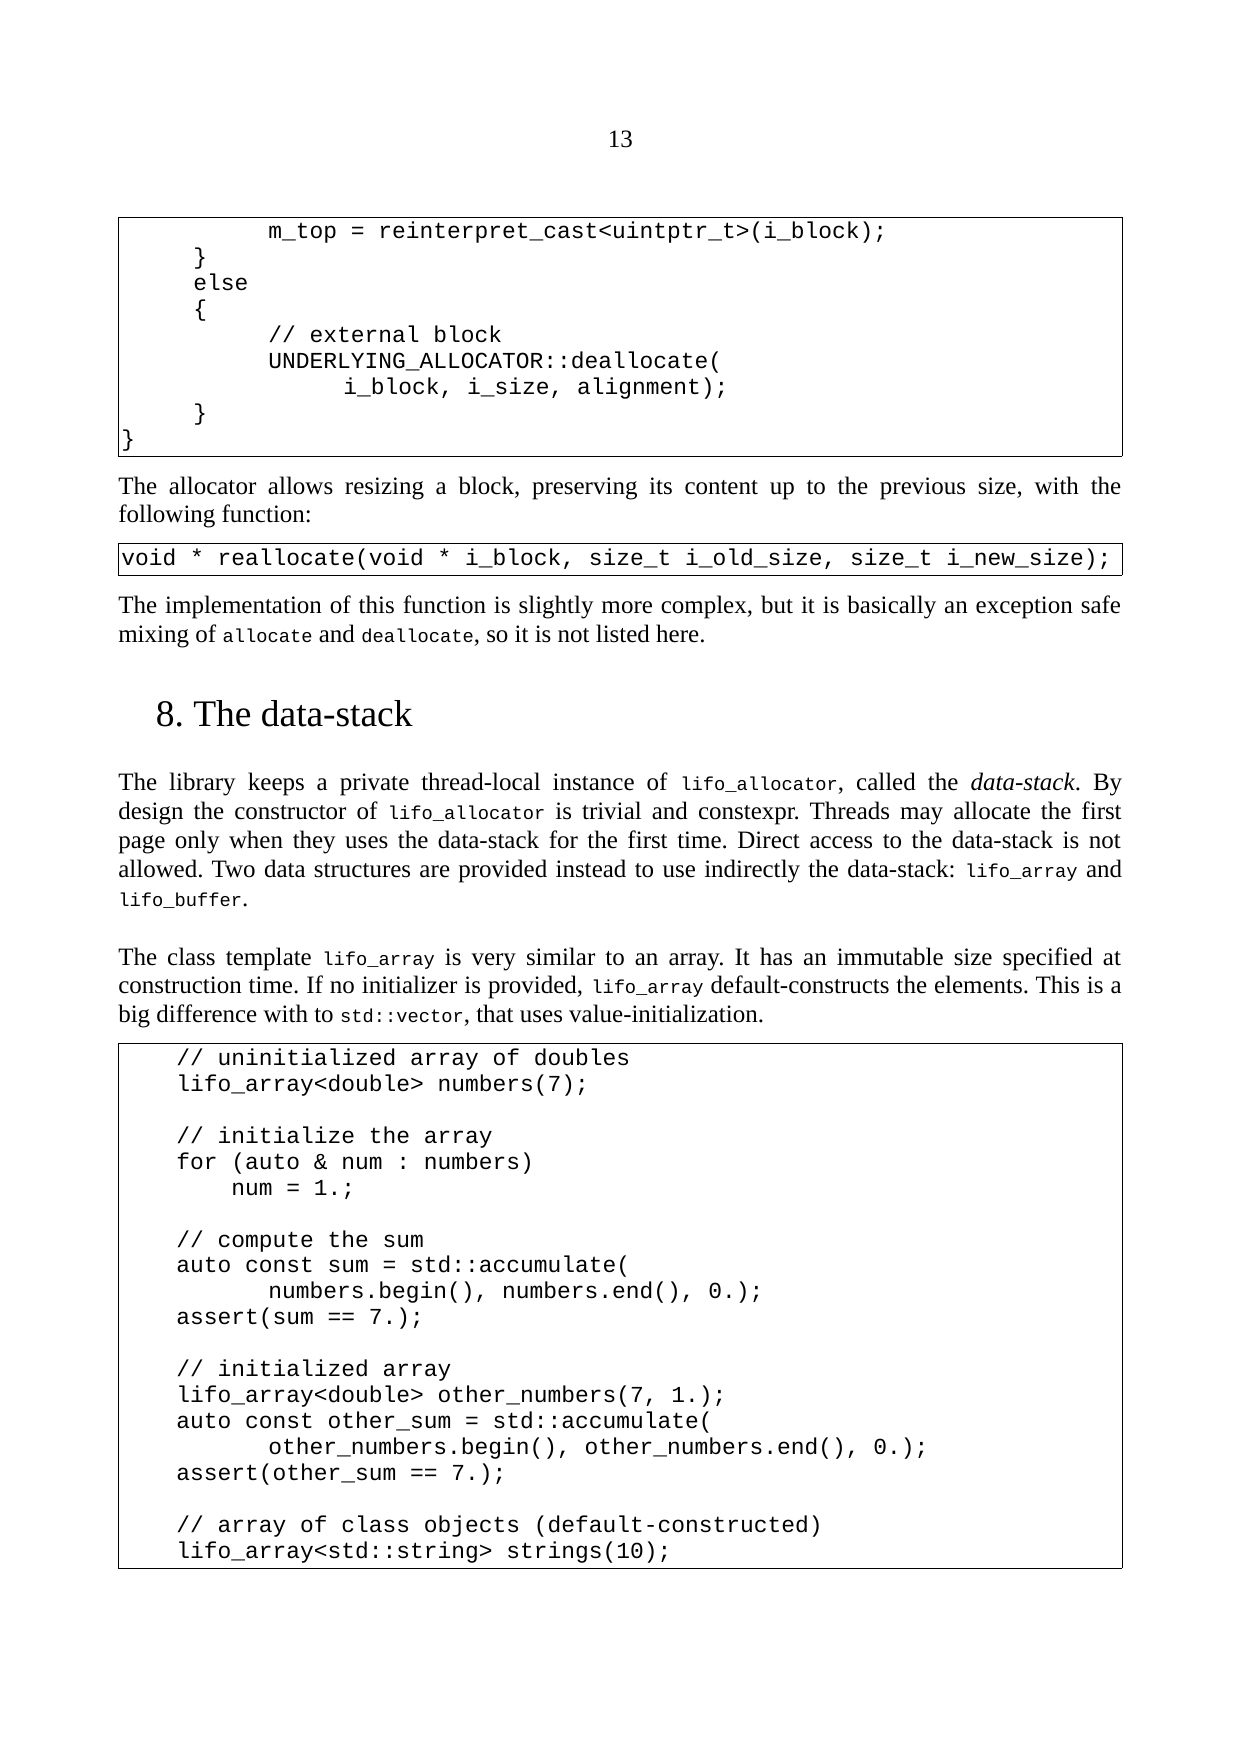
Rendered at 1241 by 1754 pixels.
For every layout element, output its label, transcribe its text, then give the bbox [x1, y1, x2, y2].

text lifo_array<double> other_numbers(7, 1.); [119, 1381, 1122, 1406]
text numbers.begin(), numbers.end(), 0.); [119, 1277, 1122, 1303]
text UNDERLYING_ALLOCATOR::deallocate( [119, 346, 1122, 372]
text assert(sum == 7.); [119, 1303, 1122, 1332]
text // initialize the array [119, 1121, 1122, 1147]
text The library keeps a private thread-local instance of lifo_allocator, called the data-stack. By design the constructor of lifo_allocator is trivial and constexpr. Threads may allocate the first page only when they uses the data-stack for the first time. Direct access to the data-stack is not allowed. Two data structures are provided instead to use indirectly the data-stack: lifo_array and lifo_buffer. [118, 767, 1122, 912]
text The implementation of this function is slightly more complex, but it is basically an exception safe mixing of allocate and deallocate, so it is not listed here. [118, 590, 1122, 648]
text num = 1.; [119, 1173, 1122, 1202]
text for (auto & num : numbers) [119, 1147, 1122, 1173]
text i_block, i_size, alignment); [119, 372, 1122, 398]
text } [119, 424, 1122, 456]
text lifo_array<double> numbers(7); [119, 1069, 1122, 1098]
text else [119, 268, 1122, 294]
text other_numbers.begin(), other_numbers.end(), 0.); [119, 1432, 1122, 1458]
text lifo_array<std::string> strings(10); [119, 1536, 1122, 1568]
text The class template lifo_array is very similar to an array. It has an immutable size specified at construction time. If no initializer is provided, lifo_array default-constructs the elements. This is a big difference with to std::vector, that uses value-initialization. [118, 942, 1122, 1028]
text // uninitialized array of doubles [119, 1044, 1122, 1069]
text } [119, 242, 1122, 268]
text void * reallocate(void * i_block, size_t i_old_size, size_t i_new_size); [119, 544, 1122, 575]
text } [119, 398, 1122, 424]
text // external block [119, 320, 1122, 346]
text The allocator allows resizing a block, preserving its content up to the previous size, with the following function: [118, 471, 1122, 528]
text m_top = reinterpret_cast<uintptr_t>(i_block); [119, 218, 1122, 242]
text { [119, 294, 1122, 320]
text // initialized array [119, 1354, 1122, 1381]
text auto const sum = std::accumulate( [119, 1251, 1122, 1277]
text auto const other_sum = std::accumulate( [119, 1406, 1122, 1432]
subtitle The data-stack [156, 692, 1122, 735]
text assert(other_sum == 7.); [119, 1458, 1122, 1487]
text // compute the sum [119, 1225, 1122, 1251]
text // array of class objects (default-constructed) [119, 1510, 1122, 1536]
